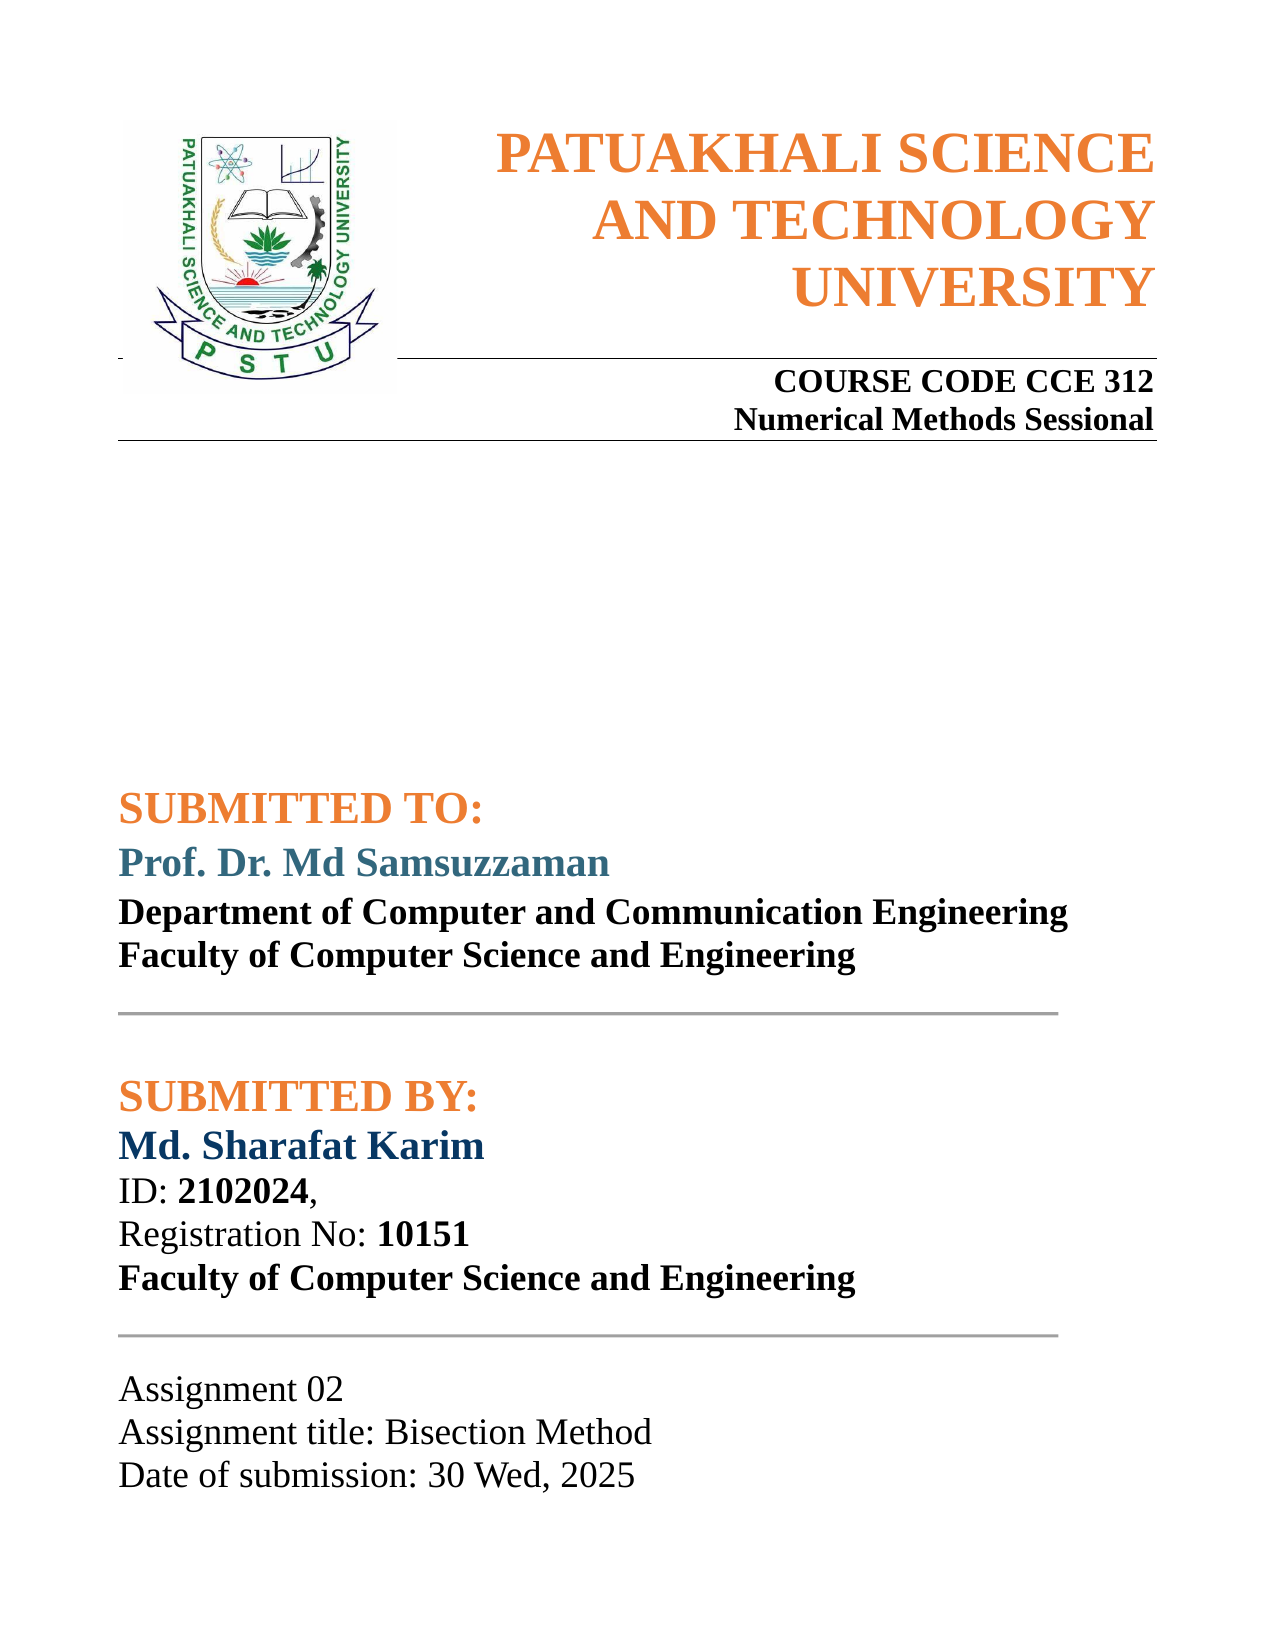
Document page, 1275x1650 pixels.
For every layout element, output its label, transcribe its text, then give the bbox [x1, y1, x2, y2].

subtitle Prof. Dr. Md Samsuzzaman [118, 838, 1157, 886]
text SUBMITTED BY: [118, 1068, 1157, 1121]
text Faculty of Computer Science and Engineering [118, 933, 1157, 976]
text PATUAKHALI SCIENCE AND TECHNOLOGY UNIVERSITY [118, 118, 1157, 319]
text Faculty of Computer Science and Engineering [118, 1255, 1157, 1298]
text Numerical Methods Sessional [118, 396, 1157, 440]
text Registration No: 10151 [118, 1212, 1157, 1255]
picture [122, 120, 398, 395]
text SUBMITTED TO: [118, 781, 1157, 833]
subtitle Department of Computer and Communication Engineering [118, 890, 1157, 933]
text Assignment title: Bisection Method Date of submission: 30 Wed, 2025 [118, 1409, 1157, 1496]
text COURSE CODE CCE 312 [118, 359, 1157, 396]
text ID: 2102024, [118, 1169, 1157, 1212]
text Md. Sharafat Karim [118, 1121, 1157, 1169]
text Assignment 02 [118, 1366, 1157, 1409]
